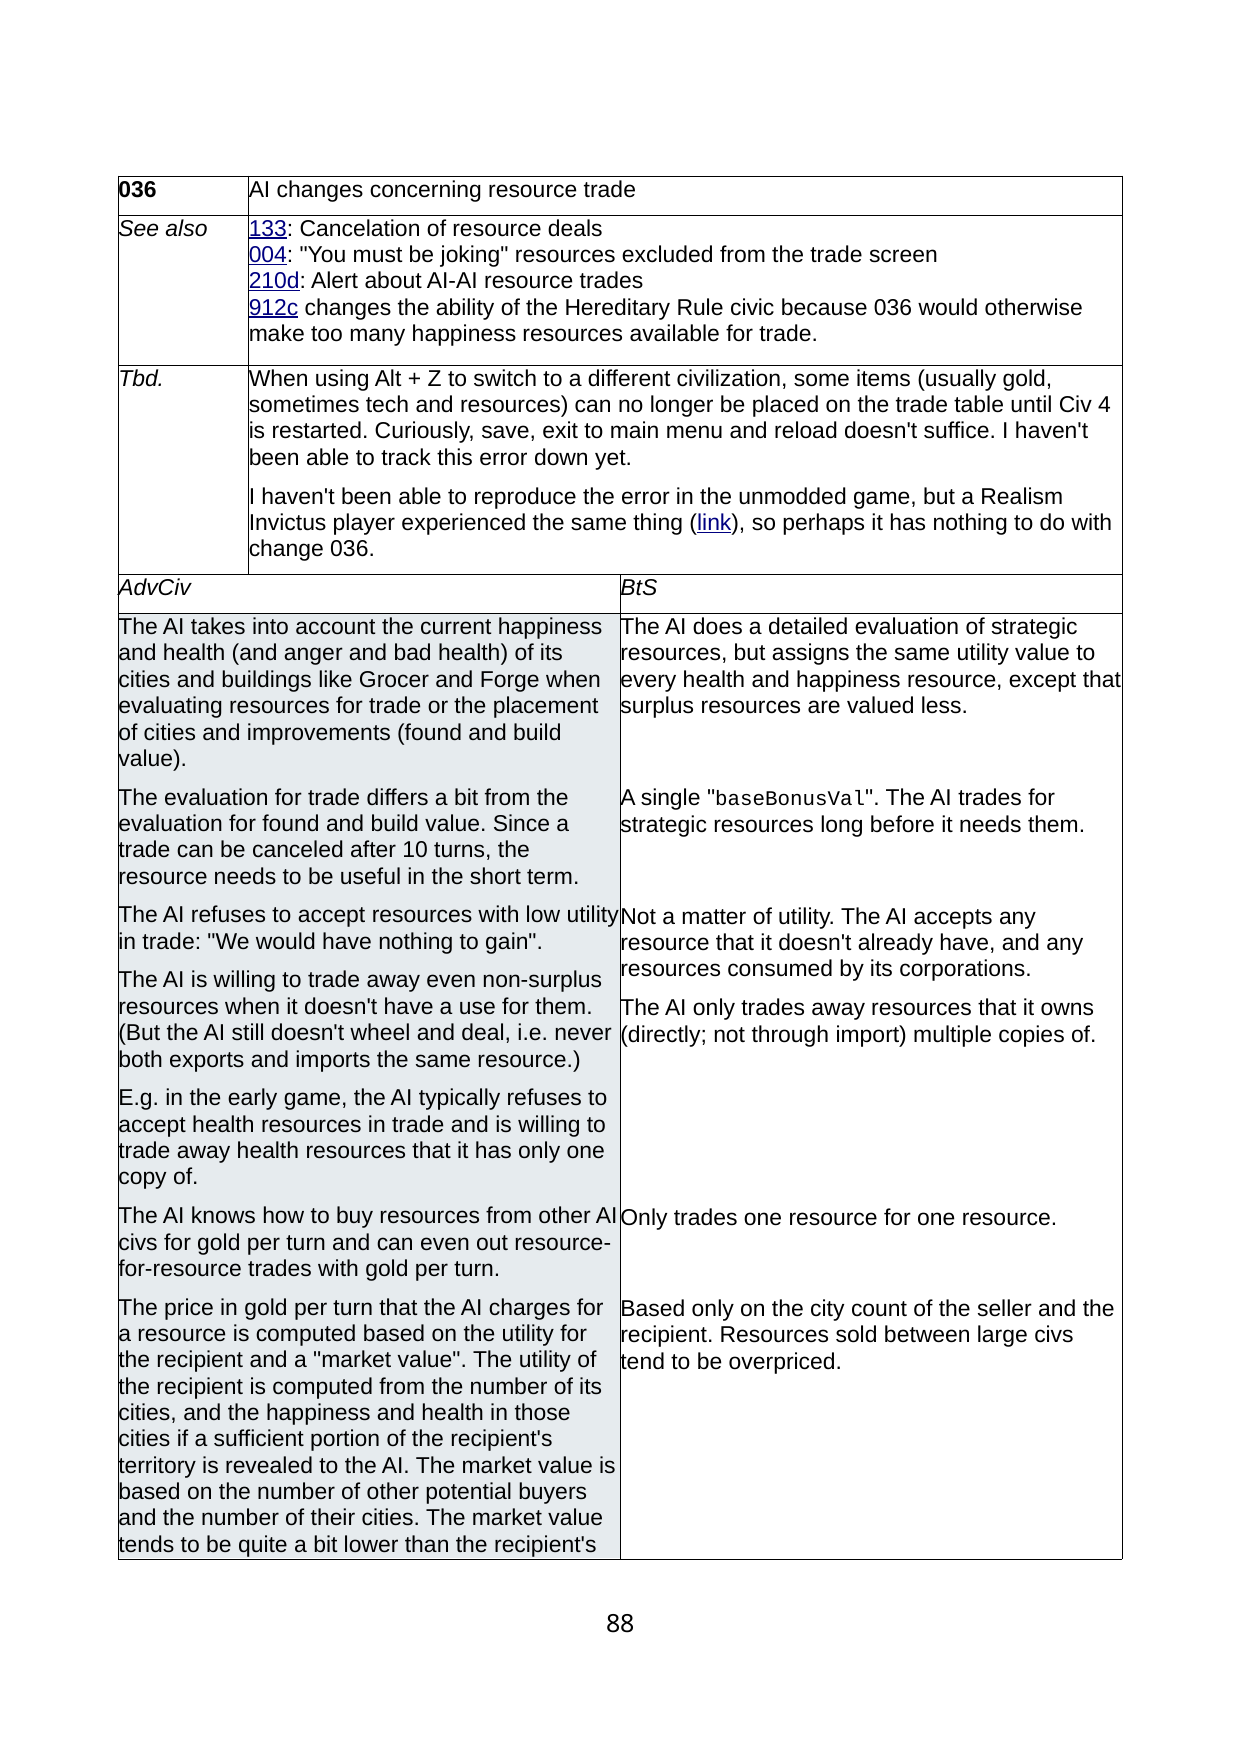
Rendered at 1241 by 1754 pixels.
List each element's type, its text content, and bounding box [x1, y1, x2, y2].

table_cell 133: Cancelation of resource deals 004: "You must be joking" resources excluded from the trade screen 210d: Alert about AI-AI resource trades 912c changes the ability of the Hereditary Rule civic because 036 would otherwise make too many happiness resources available for trade. [249, 216, 1122, 365]
table_cell The AI does a detailed evaluation of strategic resources, but assigns the same utility value to every health and happiness resource, except that surplus resources are valued less. A single "baseBonusVal". The AI trades for strategic resources long before it needs them. Not a matter of utility. The AI accepts any resource that it doesn't already have, and any resources consumed by its corporations. The AI only trades away resources that it owns (directly; not through import) multiple copies of. Only trades one resource for one resource. Based only on the city count of the seller and the recipient. Resources sold between large civs tend to be overpriced. [621, 614, 1122, 1558]
table_cell When using Alt + Z to switch to a different civilization, some items (usually gold, sometimes tech and resources) can no longer be placed on the trade table until Civ 4 is restarted. Curiously, save, exit to main menu and reload doesn't suffice. I haven't been able to track this error down yet. I haven't been able to reproduce the error in the unmodded game, but a Realism Invictus player experienced the same thing (link), so perhaps it has nothing to do with change 036. [249, 366, 1122, 574]
table_cell Tbd. [119, 366, 248, 574]
table_cell See also [119, 216, 248, 365]
table_cell AdvCiv [119, 575, 620, 613]
table_header AI changes concerning resource trade [249, 177, 1122, 214]
table_header 036 [119, 177, 248, 214]
table_cell BtS [621, 575, 1122, 613]
table_cell The AI takes into account the current happiness and health (and anger and bad health) of its cities and buildings like Grocer and Forge when evaluating resources for trade or the placement of cities and improvements (found and build value). The evaluation for trade differs a bit from the evaluation for found and build value. Since a trade can be canceled after 10 turns, the resource needs to be useful in the short term. The AI refuses to accept resources with low utility in trade: "We would have nothing to gain". The AI is willing to trade away even non-surplus resources when it doesn't have a use for them. (But the AI still doesn't wheel and deal, i.e. never both exports and imports the same resource.) E.g. in the early game, the AI typically refuses to accept health resources in trade and is willing to trade away health resources that it has only one copy of. The AI knows how to buy resources from other AI civs for gold per turn and can even out resource-for-resource trades with gold per turn. The price in gold per turn that the AI charges for a resource is computed based on the utility for the recipient and a "market value". The utility of the recipient is computed from the number of its cities, and the happiness and health in those cities if a sufficient portion of the recipient's territory is revealed to the AI. The market value is based on the number of other potential buyers and the number of their cities. The market value tends to be quite a bit lower than the recipient's [119, 614, 620, 1558]
